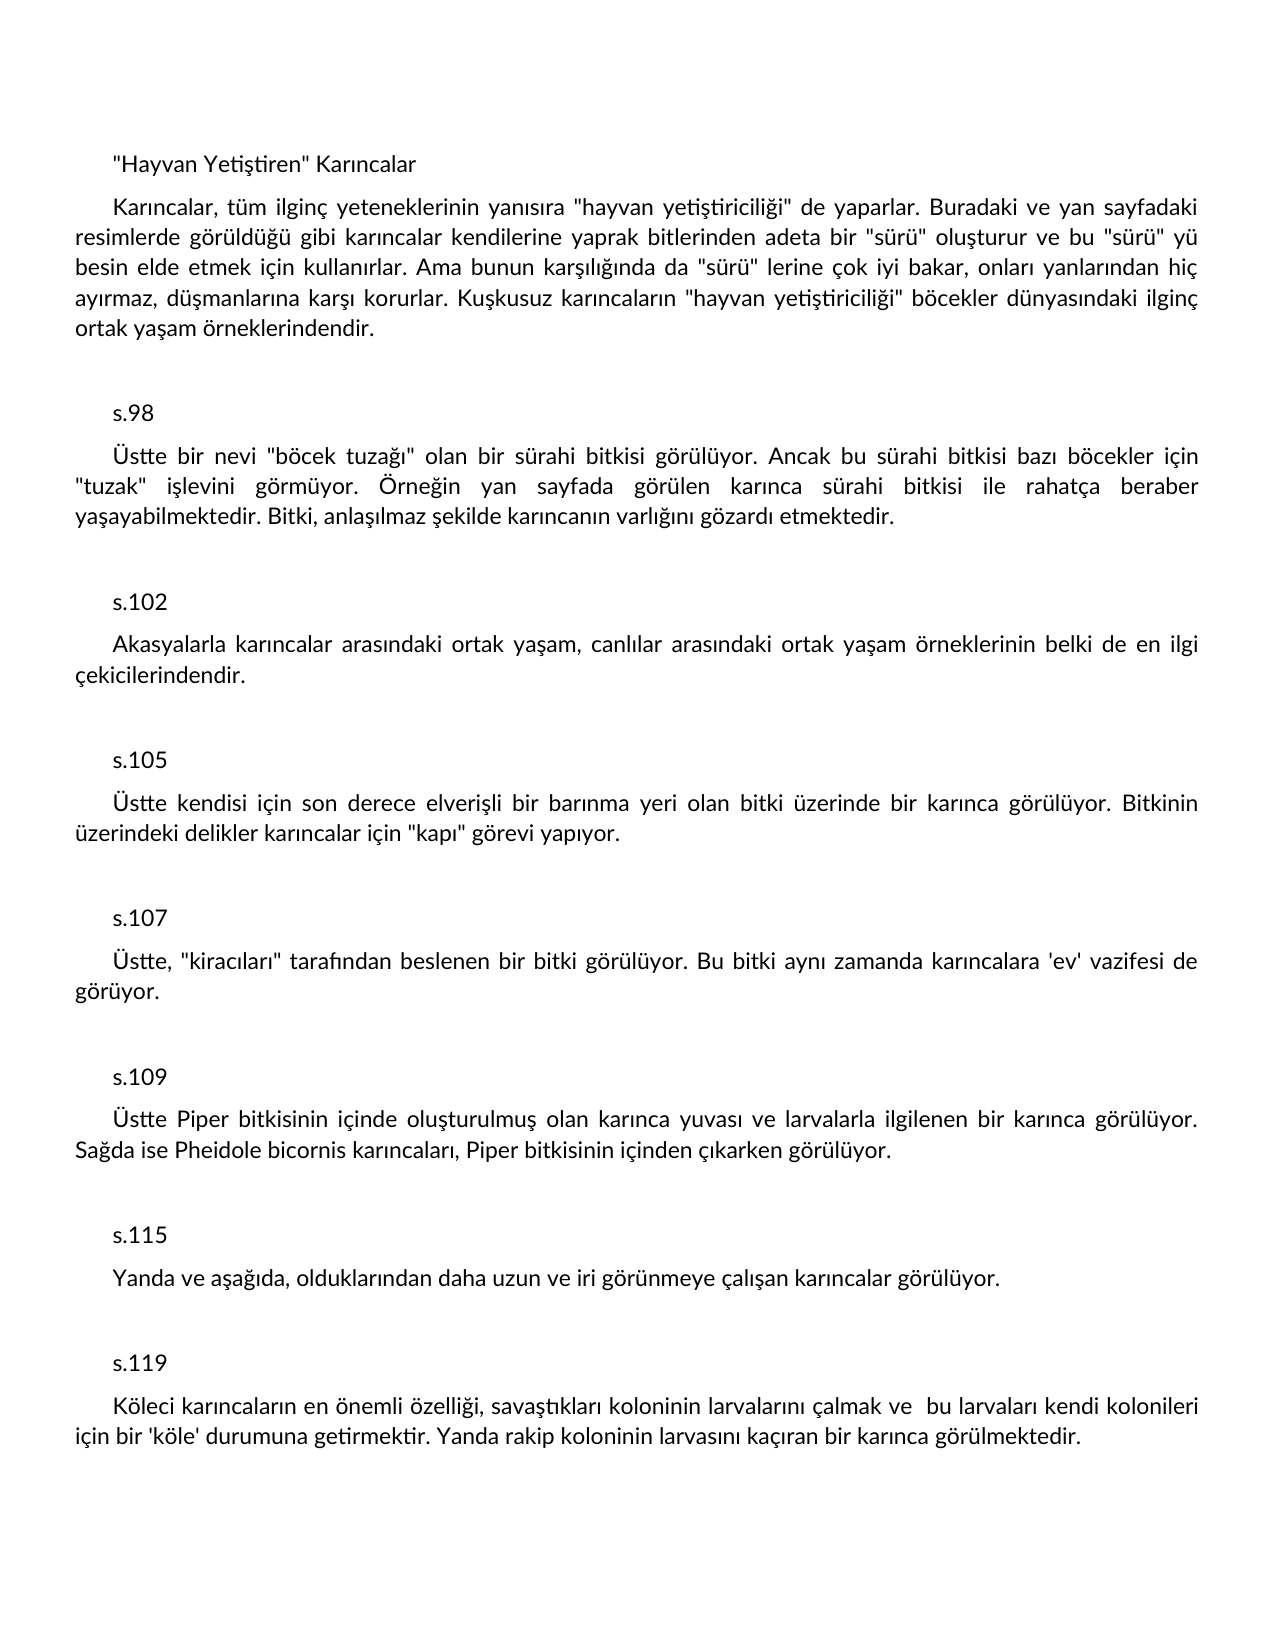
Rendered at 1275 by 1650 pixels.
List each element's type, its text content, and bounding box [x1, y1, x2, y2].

text Yanda ve aşağıda, olduklarından daha uzun ve iri görünmeye çalışan karıncalar görülüyor. [75, 1263, 1200, 1291]
text "Hayvan Yetiştiren" Karıncalar [75, 150, 1200, 177]
text Üstte bir nevi "böcek tuzağı" olan bir sürahi bitkisi görülüyor. Ancak bu sürahi bitkisi bazı böcekler için "tuzak" işlevini görmüyor. Örneğin yan sayfada görülen karınca sürahi bitkisi ile rahatça beraber yaşayabilmektedir. Bitki, anlaşılmaz şekilde karıncanın varlığını gözardı etmektedir. [75, 442, 1200, 529]
text Üstte, "kiracıları" tarafından beslenen bir bitki görülüyor. Bu bitki aynı zamanda karıncalara 'ev' vazifesi de görüyor. [75, 947, 1200, 1004]
text s.109 [75, 1062, 1200, 1090]
text s.119 [75, 1349, 1200, 1376]
text s.102 [75, 587, 1200, 615]
text s.98 [75, 399, 1200, 426]
text s.107 [75, 904, 1200, 932]
text s.115 [75, 1221, 1200, 1248]
text Karıncalar, tüm ilginç yeteneklerinin yanısıra "hayvan yetiştiriciliği" de yaparlar. Buradaki ve yan sayfadaki resimlerde görüldüğü gibi karıncalar kendilerine yaprak bitlerinden adeta bir "sürü" oluşturur ve bu "sürü" yü besin elde etmek için kullanırlar. Ama bunun karşılığında da "sürü" lerine çok iyi bakar, onları yanlarından hiç ayırmaz, düşmanlarına karşı korurlar. Kuşkusuz karıncaların "hayvan yetiştiriciliği" böcekler dünyasındaki ilginç ortak yaşam örneklerindendir. [75, 193, 1200, 341]
text Üstte kendisi için son derece elverişli bir barınma yeri olan bitki üzerinde bir karınca görülüyor. Bitkinin üzerindeki delikler karıncalar için "kapı" görevi yapıyor. [75, 788, 1200, 846]
text Akasyalarla karıncalar arasındaki ortak yaşam, canlılar arasındaki ortak yaşam örneklerinin belki de en ilgi çekicilerindendir. [75, 630, 1200, 688]
text s.105 [75, 746, 1200, 773]
text Üstte Piper bitkisinin içinde oluşturulmuş olan karınca yuvası ve larvalarla ilgilenen bir karınca görülüyor. Sağda ise Pheidole bicornis karıncaları, Piper bitkisinin içinden çıkarken görülüyor. [75, 1105, 1200, 1163]
text Köleci karıncaların en önemli özelliği, savaştıkları koloninin larvalarını çalmak ve bu larvaları kendi kolonileri için bir 'köle' durumuna getirmektir. Yanda rakip koloninin larvasını kaçıran bir karınca görülmektedir. [75, 1392, 1200, 1449]
